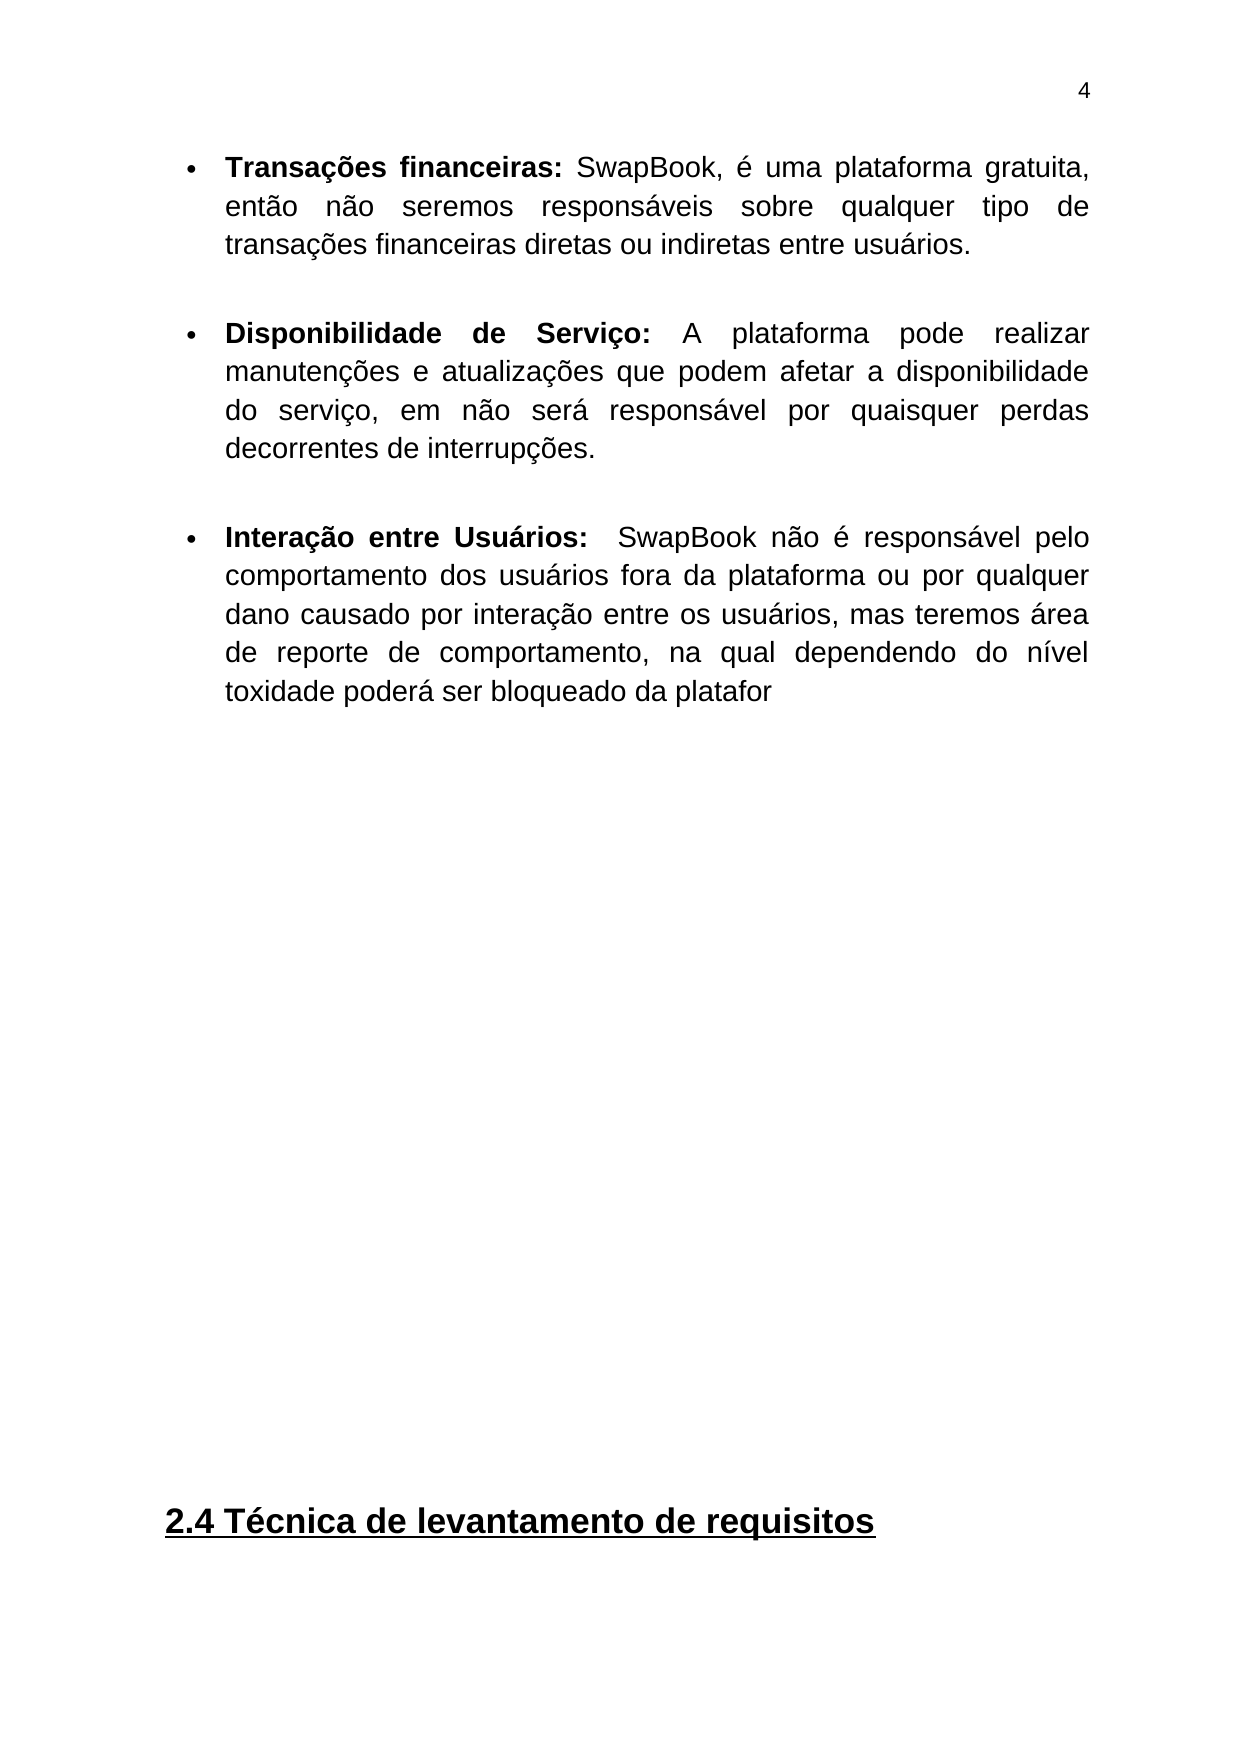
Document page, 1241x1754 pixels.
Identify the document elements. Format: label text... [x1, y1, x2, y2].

list Disponibilidade de Serviço: A plataforma pode realizar manutenções e atualizações que podem afetar a disponibilidade do serviço, em não será responsável por quaisquer perdas decorrentes de interrupções. [187, 316, 1091, 465]
list Interação entre Usuários: SwapBook não é responsável pelo comportamento dos usuários fora da plataforma ou por qualquer dano causado por interação entre os usuários, mas teremos área de reporte de comportamento, na qual dependendo do nível toxidade poderá ser bloqueado da platafor [187, 520, 1091, 707]
list Transações financeiras: SwapBook, é uma plataforma gratuita, então não seremos responsáveis sobre qualquer tipo de transações financeiras diretas ou indiretas entre usuários. [187, 150, 1091, 261]
subtitle 2.4 Técnica de levantamento de requisitos [165, 1501, 1091, 1541]
